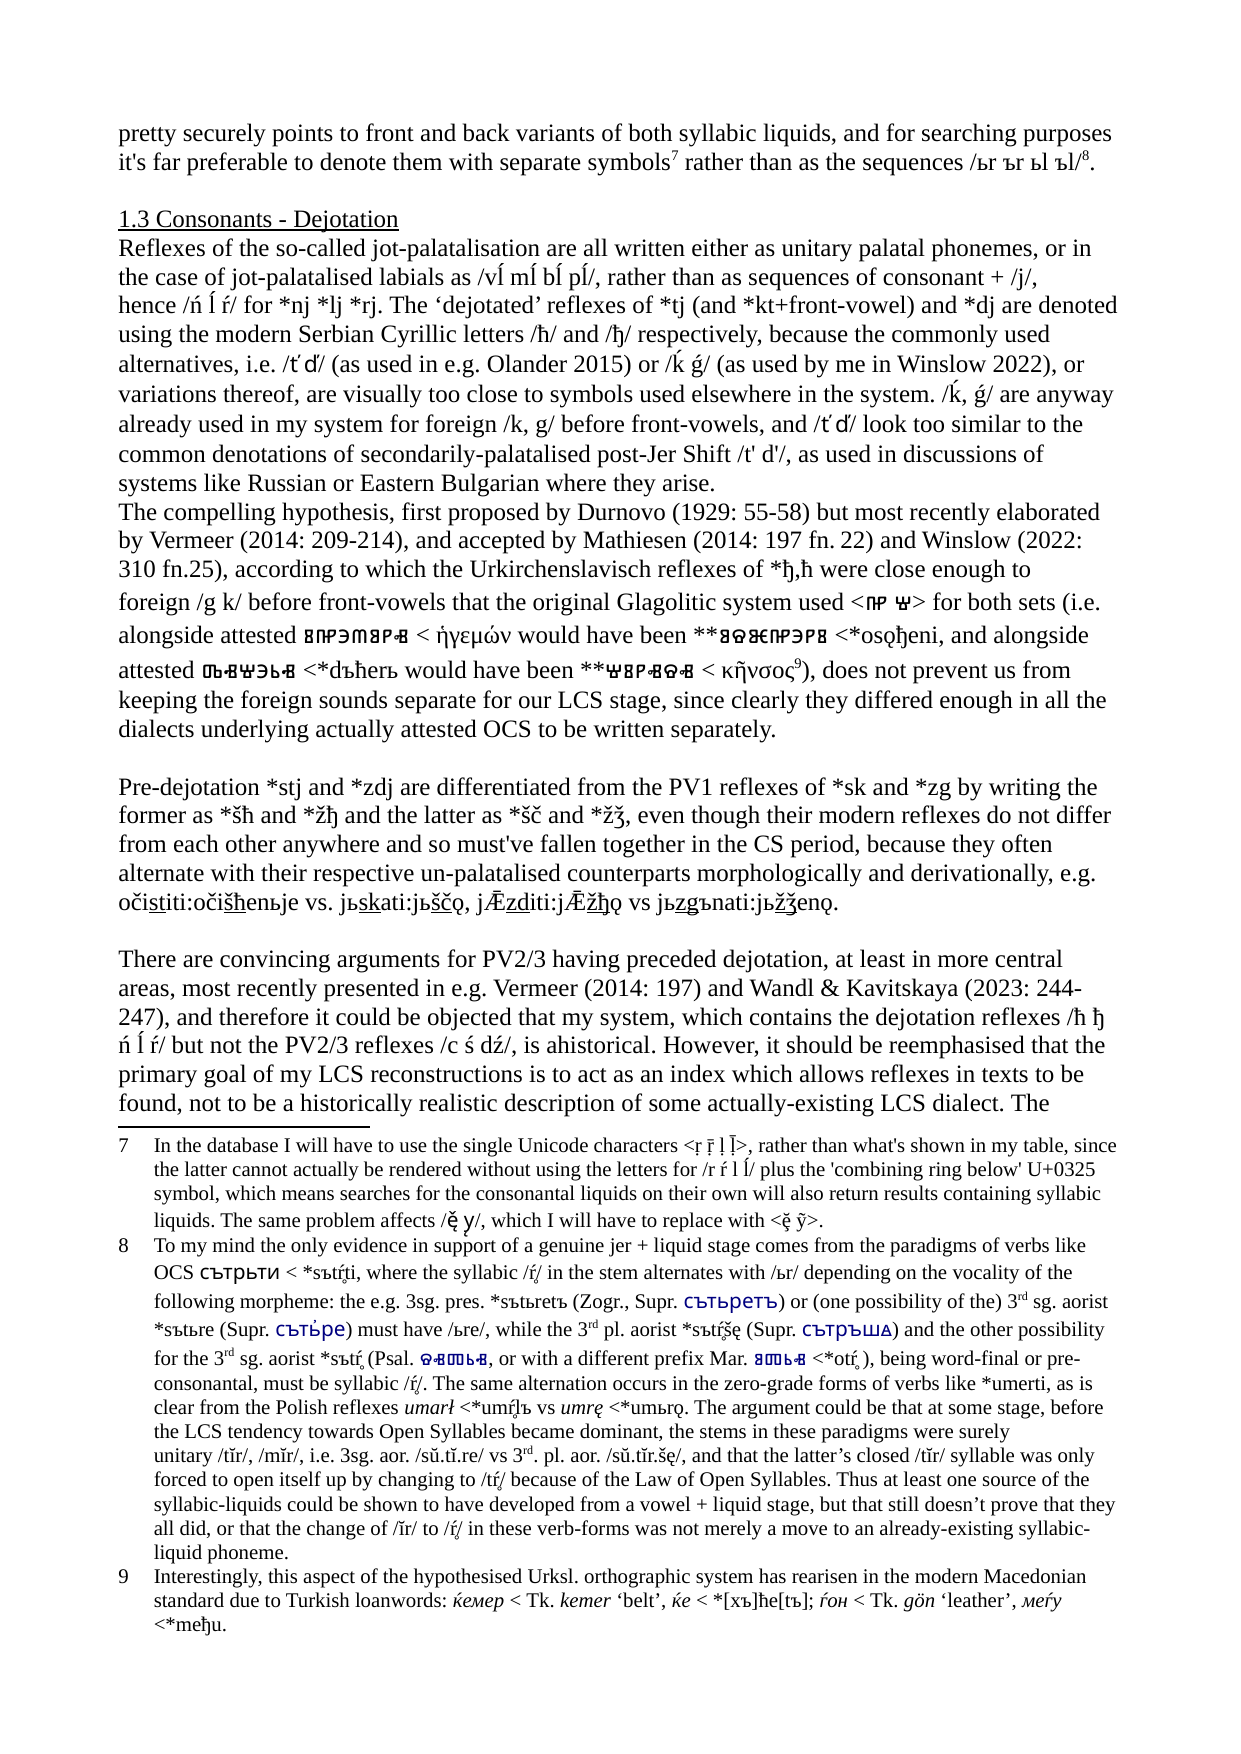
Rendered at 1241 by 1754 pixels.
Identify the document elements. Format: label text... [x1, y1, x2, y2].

text Pre-dejotation *stj and *zdj are differentiated from the PV1 reflexes of *sk and *zg by writing the former as *šћ and *žђ and the latter as *šč and *žǯ, even though their modern reflexes do not differ from each other anywhere and so must've fallen together in the CS period, because they often alternate with their respective un-palatalised counterparts morphologically and derivationally, e.g. očistiti:očišћenьje vs. jьskati:jьščǫ, jǢzditi:jǢžђǫ vs jьzgъnati:jьžǯenǫ. [118, 772, 1122, 915]
text pretty securely points to front and back variants of both syllabic liquids, and for searching purposes it's far preferable to denote them with separate symbols rather than as the sequences /ьr ъr ьl ъl/. [118, 118, 1122, 176]
text In the database I will have to use the single Unicode characters <ṛ ṝ ḷ ḹ>, rather than what's shown in my table, since the latter cannot actually be rendered without using the letters for /r ŕ l ĺ/ plus the 'combining ring below' U+0325 symbol, which means searches for the consonantal liquids on their own will also return results containing syllabic liquids. The same problem affects /ę̌ y̨/, which I will have to replace with <ḝ ỹ>. [118, 1133, 1122, 1233]
text Reflexes of the so-called jot-palatalisation are all written either as unitary palatal phonemes, or in the case of jot-palatalised labials as /vĺ mĺ bĺ pĺ/, rather than as sequences of consonant + /j/, hence /ń ĺ ŕ/ for *nj *lj *rj. The ‘dejotated’ reflexes of *tj (and *kt+front-vowel) and *dj are denoted using the modern Serbian Cyrillic letters /ћ/ and /ђ/ respectively, because the commonly used alternatives, i.e. /ť ď/ (as used in e.g. Olander 2015) or /ḱ ǵ/ (as used by me in Winslow 2022), or variations thereof, are visually too close to symbols used elsewhere in the system. /ḱ, ǵ/ are anyway already used in my system for foreign /k, g/ before front-vowels, and /ť ď/ look too similar to the common denotations of secondarily-palatalised post-Jer Shift /t' d'/, as used in discussions of systems like Russian or Eastern Bulgarian where they arise. [118, 233, 1122, 497]
text Interestingly, this aspect of the hypothesised Urksl. orthographic system has rearisen in the modern Macedonian standard due to Turkish loanwords: ќемер < Tk. kemer ‘belt’, ќе < *[xъ]ћe[tъ]; ѓон < Tk. gön ‘leather’, меѓу <*meђu. [118, 1564, 1122, 1636]
text To my mind the only evidence in support of a genuine jer + liquid stage comes from the paradigms of verbs like OCS сътрьти < *sъtŕ̥ti, where the syllabic /ŕ̥/ in the stem alternates with /ьr/ depending on the vocality of the following morpheme: the e.g. 3sg. pres. *sъtьretъ (Zogr., Supr. сътьретъ) or (one possibility of the) 3rd sg. aorist *sъtьre (Supr. съть҆ре) must have /ьre/, while the 3rd pl. aorist *sъtŕ̥šę (Supr. сътръшꙙ) and the other possibility for the 3rd sg. aorist *sъtŕ̥ (Psal. ⱄⱏⱅⱃⱐ, or with a different prefix Mar. ⱁⱅⱃⱏ <*otŕ̥ ), being word-final or pre-consonantal, must be syllabic /ŕ̥/. The same alternation occurs in the zero-grade forms of verbs like *umerti, as is clear from the Polish reflexes umarł <*umŕ̥lъ vs umrę <*umьrǫ. The argument could be that at some stage, before the LCS tendency towards Open Syllables became dominant, the stems in these paradigms were surely unitary /tĭr/, /mĭr/, i.e. 3sg. aor. /sŭ.tĭ.re/ vs 3rd. pl. aor. /sŭ.tĭr.šę/, and that the latter’s closed /tĭr/ syllable was only forced to open itself up by changing to /tŕ̥/ because of the Law of Open Syllables. Thus at least one source of the syllabic-liquids could be shown to have developed from a vowel + liquid stage, but that still doesn’t prove that they all did, or that the change of /ĭr/ to /ŕ̥/ in these verb-forms was not merely a move to an already-existing syllabic-liquid phoneme. [118, 1233, 1122, 1564]
text The compelling hypothesis, first proposed by Durnovo (1929: 55-58) but most recently elaborated by Vermeer (2014: 209-214), and accepted by Mathiesen (2014: 197 fn. 22) and Winslow (2022: 310 fn.25), according to which the Urkirchenslavisch reflexes of *ђ,ћ were close enough to foreign /g k/ before front-vowels that the original Glagolitic system used <ⰼ ⱋ> for both sets (i.e. alongside attested ⰻⰼⰵⰿⱁⱀⱏ < ἡγεμών would have been **ⱁⱄⱘⰼⰵⱀⰻ <*osǫђeni, and alongside attested ⰴⱐⱋⰵⱃⱐ <*dъћerь would have been **ⱋⰻⱀⱏⱄⱏ < κῆνσος), does not prevent us from keeping the foreign sounds separate for our LCS stage, since clearly they differed enough in all the dialects underlying actually attested OCS to be written separately. [118, 497, 1122, 743]
text 1.3 Consonants - Dejotation [118, 204, 1122, 233]
text There are convincing arguments for PV2/3 having preceded dejotation, at least in more central areas, most recently presented in e.g. Vermeer (2014: 197) and Wandl & Kavitskaya (2023: 244-247), and therefore it could be objected that my system, which contains the dejotation reflexes /ћ ђ ń ĺ ŕ/ but not the PV2/3 reflexes /c ś dź/, is ahistorical. However, it should be reemphasised that the primary goal of my LCS reconstructions is to act as an index which allows reflexes in texts to be found, not to be a historically realistic description of some actually-existing LCS dialect. The [118, 944, 1122, 1117]
